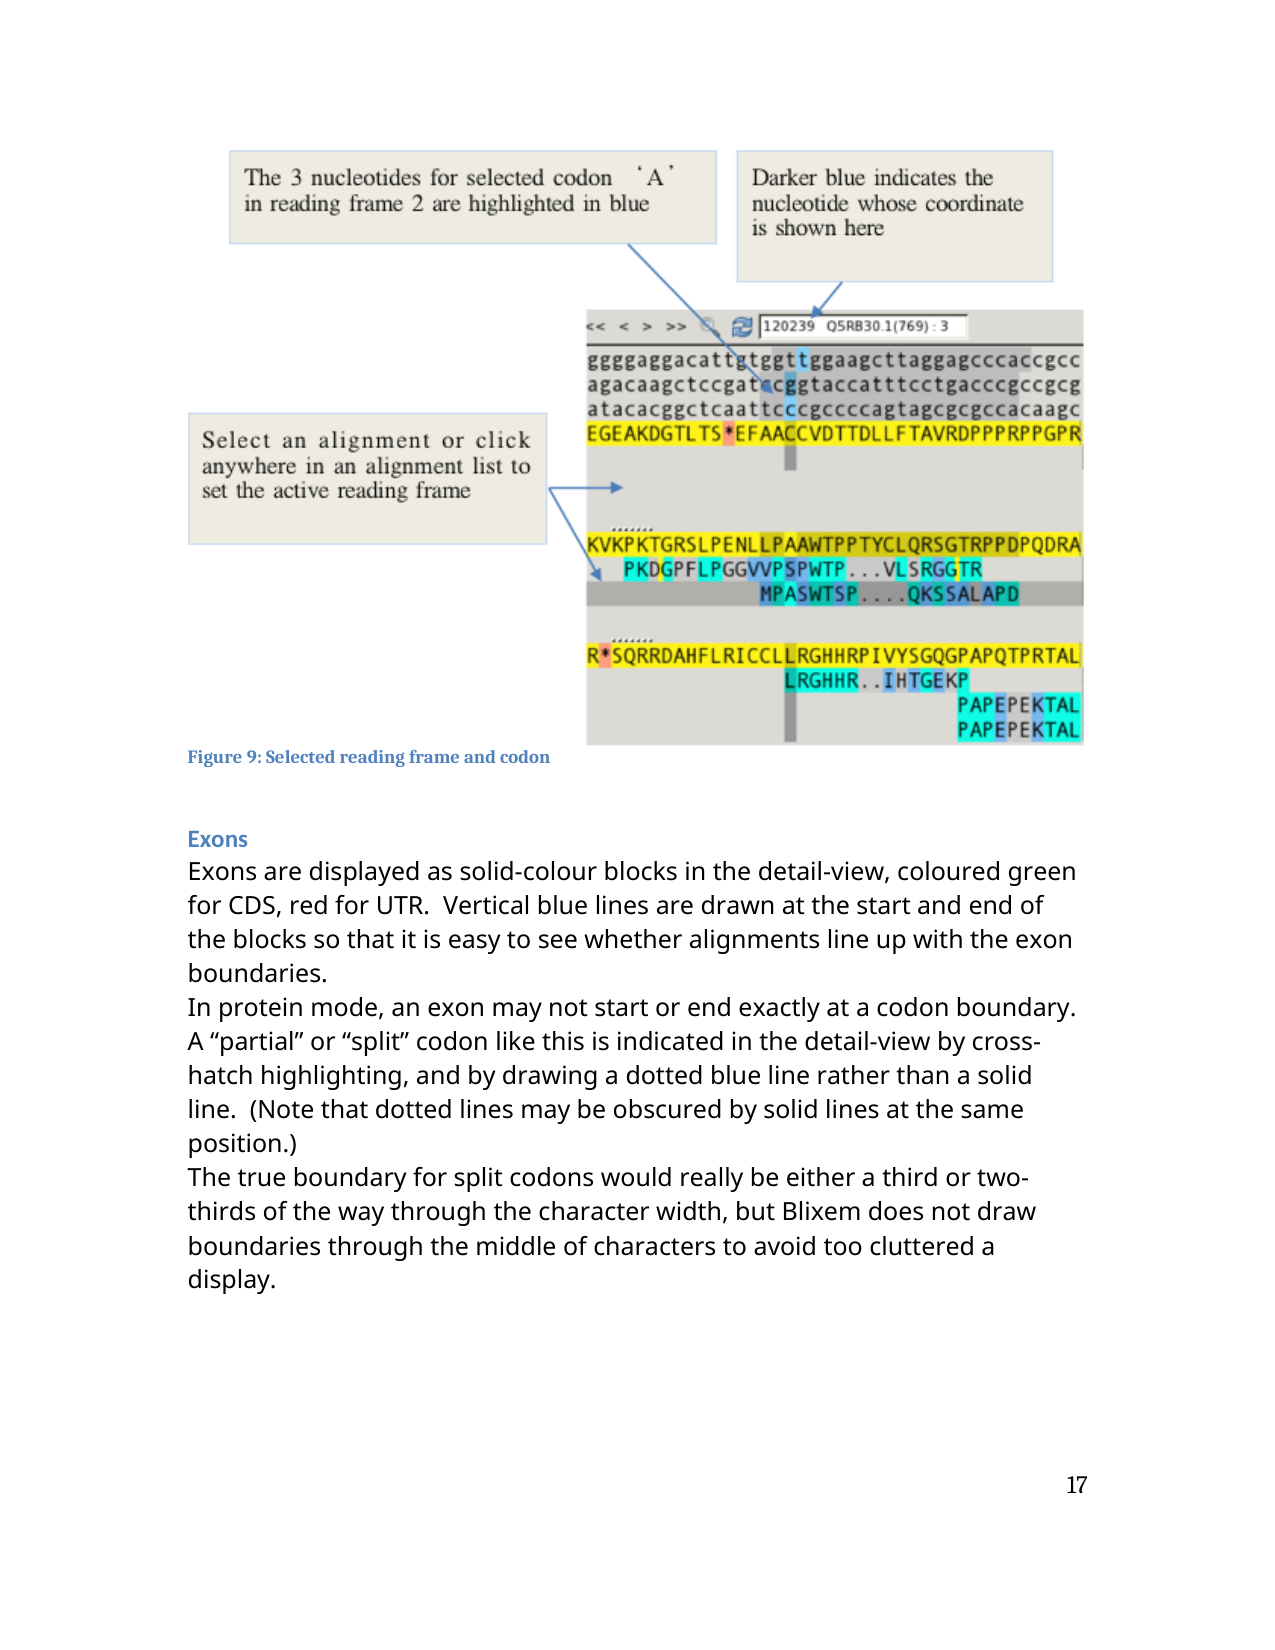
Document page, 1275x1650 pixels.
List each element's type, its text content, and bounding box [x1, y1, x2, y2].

subtitle Exons [187, 823, 1087, 853]
text The true boundary for split codons would really be either a third or two-thirds of the way through the character width, but Blixem does not draw boundaries through the middle of characters to avoid too cluttered a display. [187, 1160, 1087, 1296]
text Figure 9: Selected reading frame and codon [187, 747, 1084, 768]
text In protein mode, an exon may not start or end exactly at a codon boundary. A “partial” or “split” codon like this is indicated in the detail-view by cross-hatch highlighting, and by drawing a dotted blue line rather than a solid line. (Note that dotted lines may be obscured by solid lines at the same position.) [187, 990, 1087, 1160]
text Exons are displayed as solid-colour blocks in the detail-view, coloured green for CDS, red for UTR. Vertical blue lines are drawn at the start and end of the blocks so that it is easy to see whether alignments line up with the exon boundaries. [187, 853, 1087, 990]
picture [187, 150, 1084, 747]
